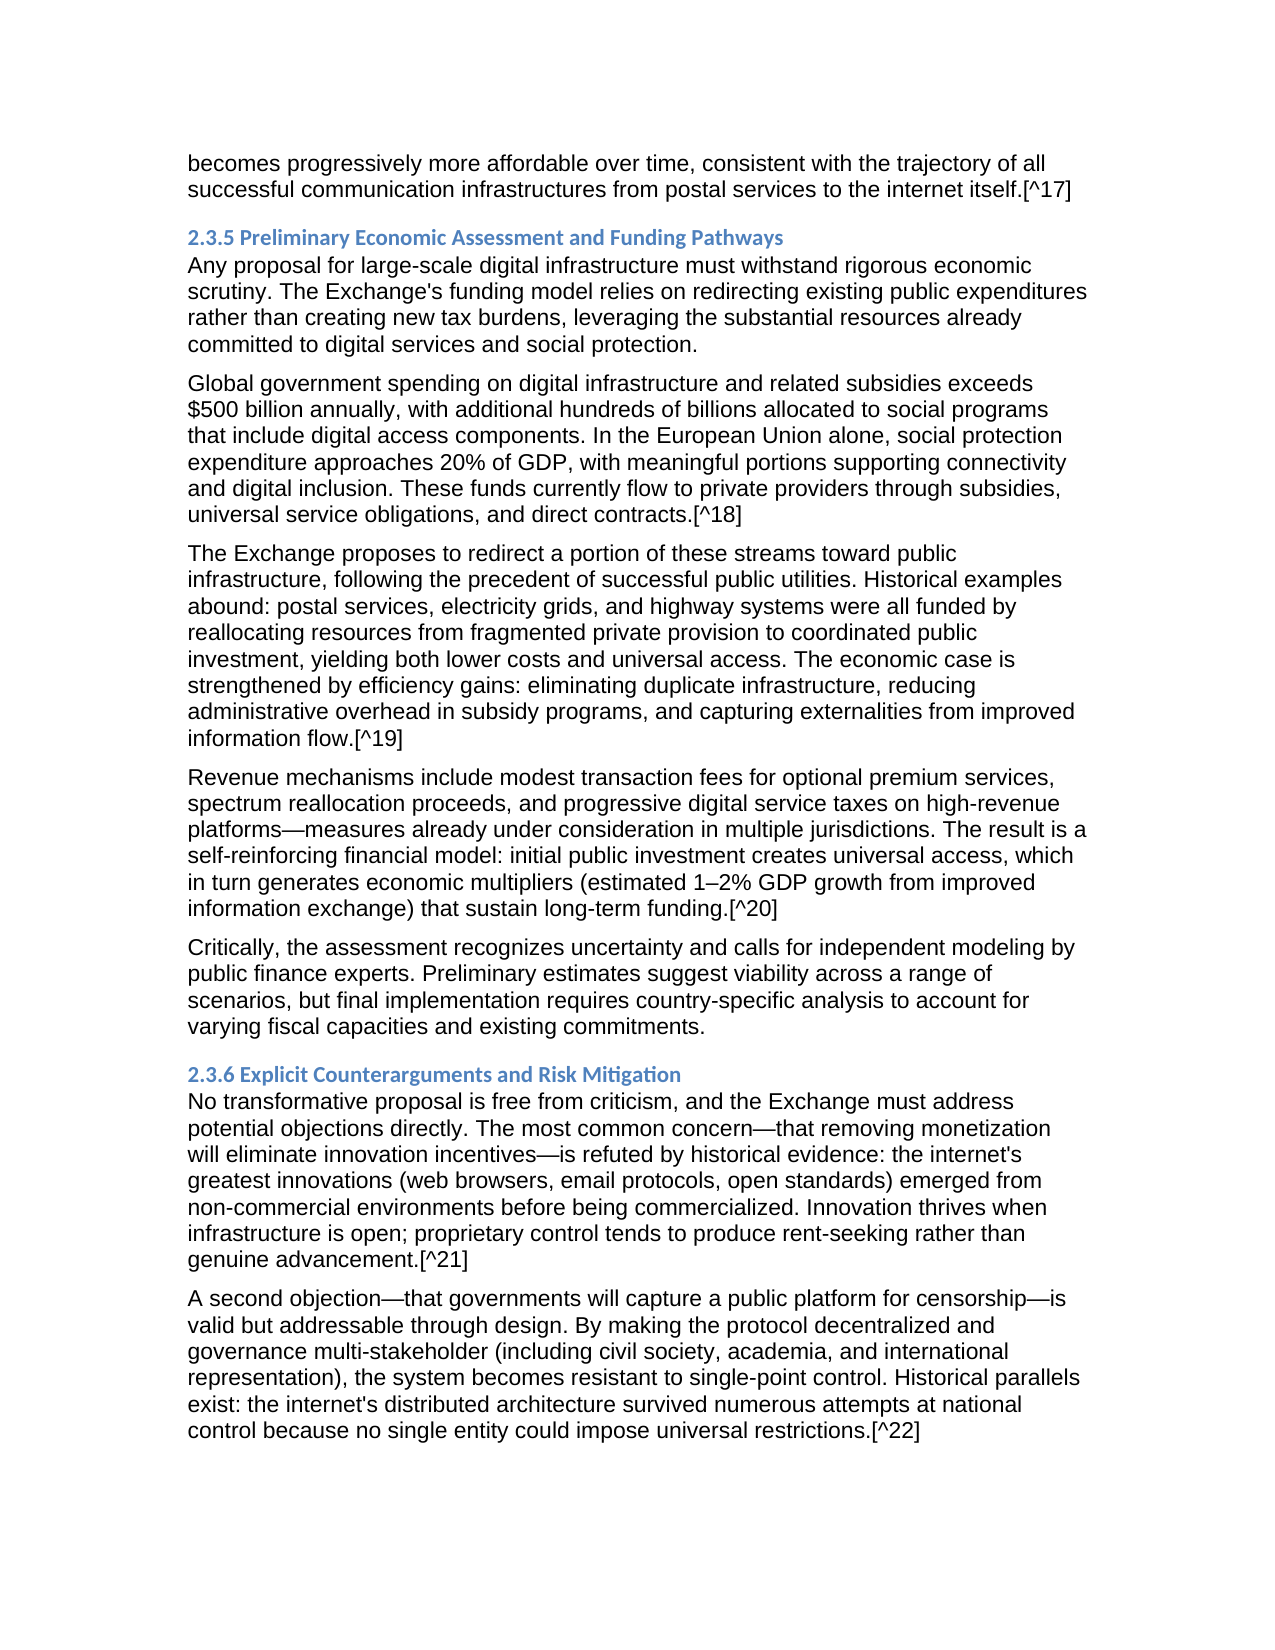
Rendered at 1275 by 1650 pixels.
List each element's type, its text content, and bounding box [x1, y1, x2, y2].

text Global government spending on digital infrastructure and related subsidies exceeds $500 billion annually, with additional hundreds of billions allocated to social programs that include digital access components. In the European Union alone, social protection expenditure approaches 20% of GDP, with meaningful portions supporting connectivity and digital inclusion. These funds currently flow to private providers through subsidies, universal service obligations, and direct contracts.[^18] [187, 369, 1087, 528]
text Revenue mechanisms include modest transaction fees for optional premium services, spectrum reallocation proceeds, and progressive digital service taxes on high-revenue platforms—measures already under consideration in multiple jurisdictions. The result is a self-reinforcing financial model: initial public investment creates universal access, which in turn generates economic multipliers (estimated 1–2% GDP growth from improved information exchange) that sustain long-term funding.[^20] [187, 763, 1087, 922]
subtitle 2.3.6 Explicit Counterarguments and Risk Mitigation [187, 1060, 1087, 1088]
text Any proposal for large-scale digital infrastructure must withstand rigorous economic scrutiny. The Exchange's funding model relies on redirecting existing public expenditures rather than creating new tax burdens, leveraging the substantial resources already committed to digital services and social protection. [187, 252, 1087, 357]
text Critically, the assessment recognizes uncertainty and calls for independent modeling by public finance experts. Preliminary estimates suggest viability across a range of scenarios, but final implementation requires country-specific analysis to account for varying fiscal capacities and existing commitments. [187, 934, 1087, 1039]
text A second objection—that governments will capture a public platform for censorship—is valid but addressable through design. By making the protocol decentralized and governance multi-stakeholder (including civil society, academia, and international representation), the system becomes resistant to single-point control. Historical parallels exist: the internet's distributed architecture survived numerous attempts at national control because no single entity could impose universal restrictions.[^22] [187, 1285, 1087, 1443]
text becomes progressively more affordable over time, consistent with the trajectory of all successful communication infrastructures from postal services to the internet itself.[^17] [187, 150, 1087, 203]
text No transformative proposal is free from criticism, and the Exchange must address potential objections directly. The most common concern—that removing monetization will eliminate innovation incentives—is refuted by historical evidence: the internet's greatest innovations (web browsers, email protocols, open standards) emerged from non-commercial environments before being commercialized. Innovation thrives when infrastructure is open; proprietary control tends to produce rent-seeking rather than genuine advancement.[^21] [187, 1088, 1087, 1273]
text The Exchange proposes to redirect a portion of these streams toward public infrastructure, following the precedent of successful public utilities. Historical examples abound: postal services, electricity grids, and highway systems were all funded by reallocating resources from fragmented private provision to coordinated public investment, yielding both lower costs and universal access. The economic case is strengthened by efficiency gains: eliminating duplicate infrastructure, reducing administrative overhead in subsidy programs, and capturing externalities from improved information flow.[^19] [187, 540, 1087, 751]
subtitle 2.3.5 Preliminary Economic Assessment and Funding Pathways [187, 223, 1087, 252]
